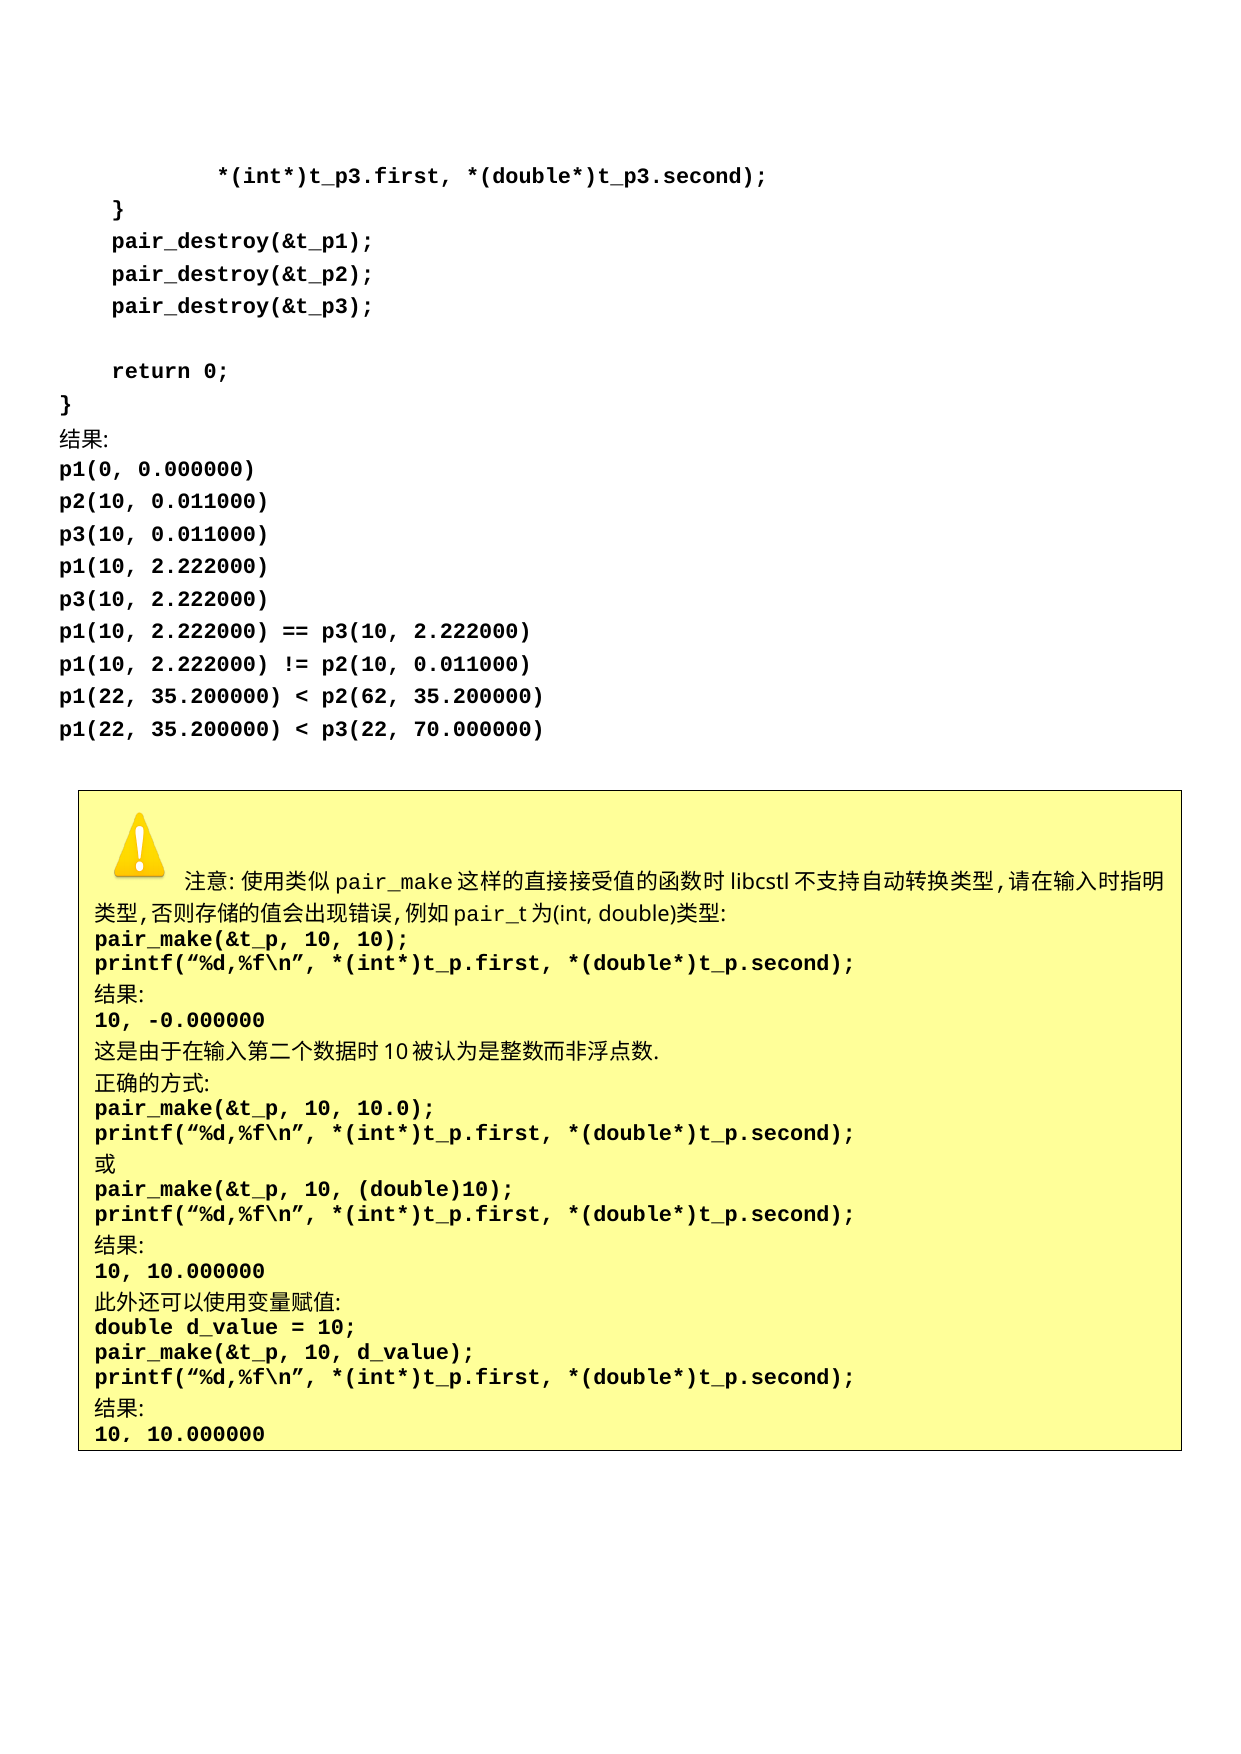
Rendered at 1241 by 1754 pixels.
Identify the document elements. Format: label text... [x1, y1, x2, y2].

text pair_make(&t_p, 10, 10.0); [94, 1097, 1165, 1122]
text 注意: 使用类似pair_make这样的直接接受值的函数时libcstl不支持自动转换类型,请在输入时指明类型,否则存储的值会出现错误,例如pair_t为(int, double)类型: [94, 799, 1165, 928]
text pair_make(&t_p, 10, (double)10); [94, 1179, 1165, 1203]
text p3(10, 2.222000) [59, 584, 1181, 617]
text p2(10, 0.011000) [59, 487, 1181, 519]
text 此外还可以使用变量赋值: [94, 1285, 1165, 1317]
text 结果: [59, 422, 1181, 454]
text printf(“%d,%f\n”, *(int*)t_p.first, *(double*)t_p.second); [94, 1122, 1165, 1147]
text p1(10, 2.222000) == p3(10, 2.222000) [59, 617, 1181, 649]
text } [59, 194, 1181, 227]
text p1(22, 35.200000) < p3(22, 70.000000) [59, 714, 1181, 747]
text 结果: [94, 1391, 1165, 1423]
text return 0; [59, 357, 1181, 389]
text 10, 10.000000 [94, 1260, 1165, 1285]
text printf(“%d,%f\n”, *(int*)t_p.first, *(double*)t_p.second); [94, 1366, 1165, 1391]
text p3(10, 0.011000) [59, 519, 1181, 552]
text p1(22, 35.200000) < p2(62, 35.200000) [59, 682, 1181, 714]
text 10, 10.000000 [94, 1423, 1165, 1442]
text 结果: [94, 1228, 1165, 1260]
text 或 [94, 1147, 1165, 1179]
text pair_destroy(&t_p2); [59, 259, 1181, 292]
text *(int*)t_p3.first, *(double*)t_p3.second); [59, 162, 1181, 194]
text p1(10, 2.222000) != p2(10, 0.011000) [59, 649, 1181, 682]
text p1(10, 2.222000) [59, 552, 1181, 584]
text 结果: [94, 977, 1165, 1009]
text double d_value = 10; [94, 1317, 1165, 1341]
picture [111, 808, 168, 881]
text pair_destroy(&t_p1); [59, 227, 1181, 259]
text 这是由于在输入第二个数据时10被认为是整数而非浮点数. [94, 1034, 1165, 1066]
text pair_make(&t_p, 10, 10); [94, 928, 1165, 952]
text pair_destroy(&t_p3); [59, 292, 1181, 324]
text printf(“%d,%f\n”, *(int*)t_p.first, *(double*)t_p.second); [94, 952, 1165, 977]
text 10, -0.000000 [94, 1009, 1165, 1034]
text 正确的方式: [94, 1066, 1165, 1097]
text printf(“%d,%f\n”, *(int*)t_p.first, *(double*)t_p.second); [94, 1203, 1165, 1228]
text pair_make(&t_p, 10, d_value); [94, 1341, 1165, 1366]
text } [59, 389, 1181, 422]
text p1(0, 0.000000) [59, 454, 1181, 487]
